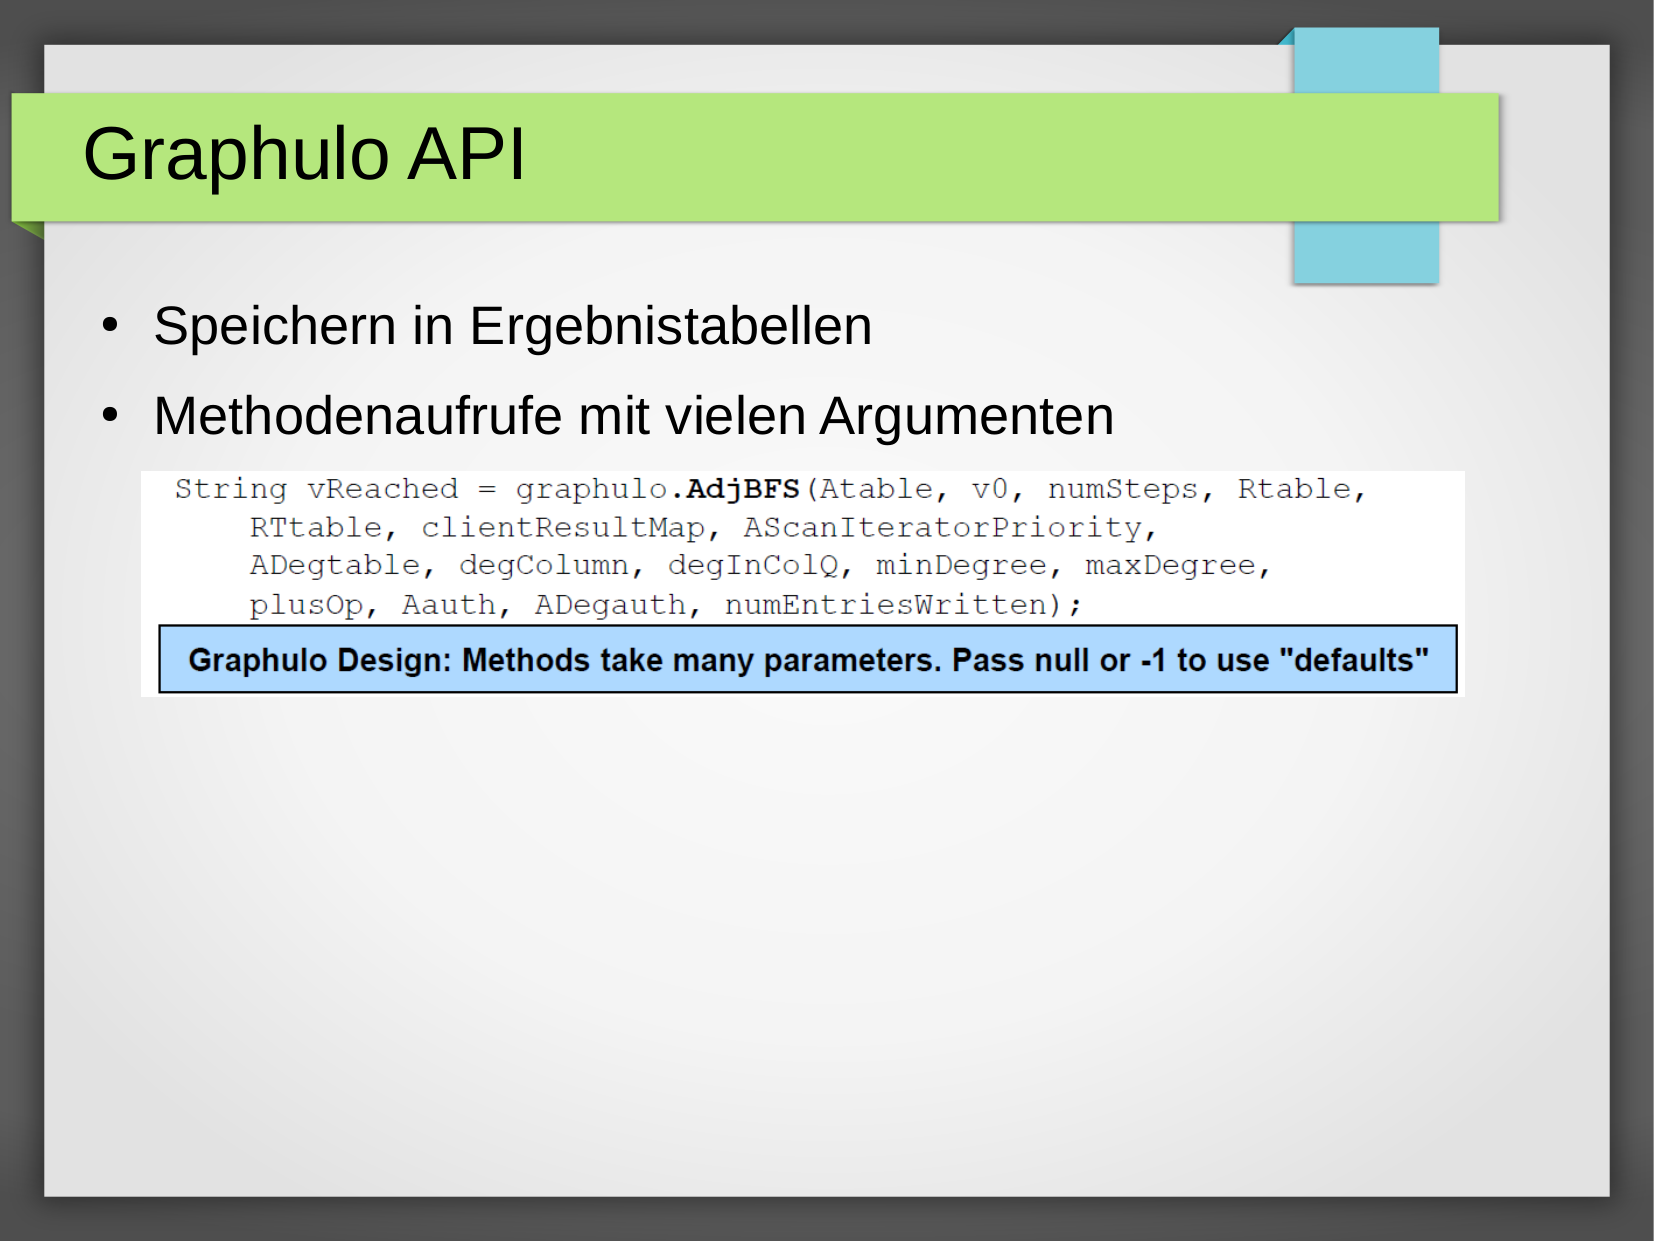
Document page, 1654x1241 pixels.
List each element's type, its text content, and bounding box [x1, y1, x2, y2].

list Speichern in Ergebnistabellen Methodenaufrufe mit vielen Argumenten [82, 295, 1571, 1015]
title Graphulo API [82, 94, 1264, 213]
picture [0, 0, 1654, 1241]
